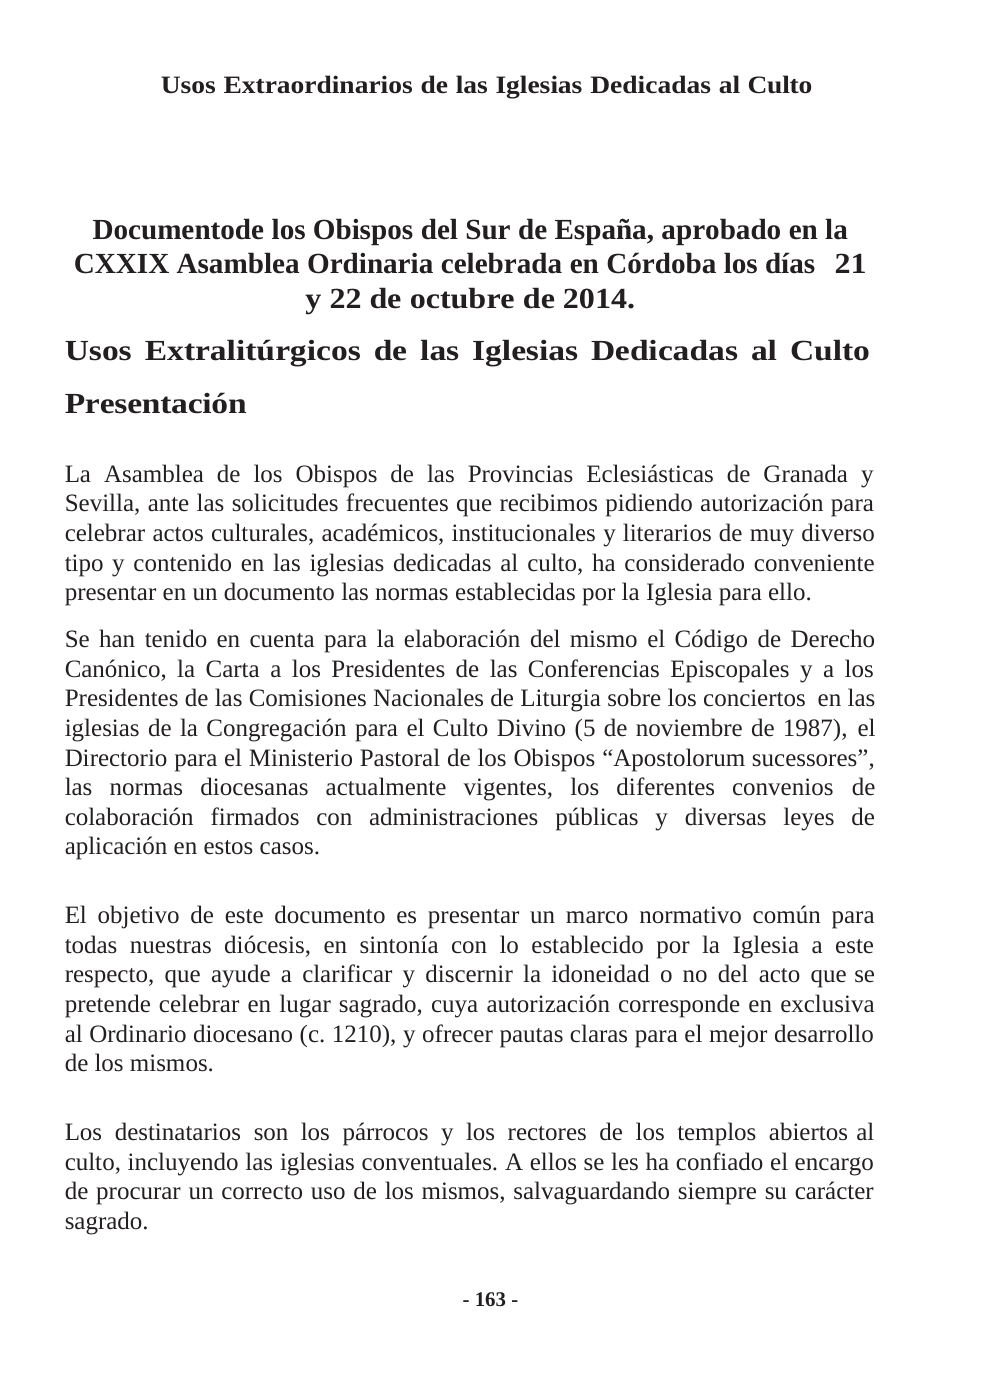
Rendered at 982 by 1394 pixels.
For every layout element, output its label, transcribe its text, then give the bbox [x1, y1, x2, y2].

text Usos Extralitúrgicos de las Iglesias Dedicadas al Culto Presentación [64, 333, 870, 419]
text Los destinatarios son los párrocos y los rectores de los templos abiertos al culto, incluyendo las iglesias conventuales. A ellos se les ha confiado el encargo de procurar un correcto uso de los mismos, salvaguardando siempre su carácter sagrado. [64, 1117, 875, 1234]
text Se han tenido en cuenta para la elaboración del mismo el Código de Derecho Canónico, la Carta a los Presidentes de las Conferencias Episcopales y a los Presidentes de las Comisiones Nacionales de Liturgia sobre los conciertos en las iglesias de la Congregación para el Culto Divino (5 de noviembre de 1987), el Directorio para el Ministerio Pastoral de los Obispos “Apostolorum sucessores”, las normas diocesanas actualmente vigentes, los diferentes convenios de colaboración firmados con administraciones públicas y diversas leyes de aplicación en estos casos. [64, 624, 875, 860]
subtitle Documentode los Obispos del Sur de España, aprobado en la CXXIX Asamblea Ordinaria celebrada en Córdoba los días 21 y 22 de octubre de 2014. [64, 212, 875, 314]
text La Asamblea de los Obispos de las Provincias Eclesiásticas de Granada y Sevilla, ante las solicitudes frecuentes que recibimos pidiendo autorización para celebrar actos culturales, académicos, institucionales y literarios de muy diverso tipo y contenido en las iglesias dedicadas al culto, ha considerado conveniente presentar en un documento las normas establecidas por la Iglesia para ello. [64, 459, 875, 606]
text El objetivo de este documento es presentar un marco normativo común para todas nuestras diócesis, en sintonía con lo establecido por la Iglesia a este respecto, que ayude a clarificar y discernir la idoneidad o no del acto que se pretende celebrar en lugar sagrado, cuya autorización corresponde en exclusiva al Ordinario diocesano (c. 1210), y ofrecer pautas claras para el mejor desarrollo de los mismos. [64, 900, 875, 1077]
